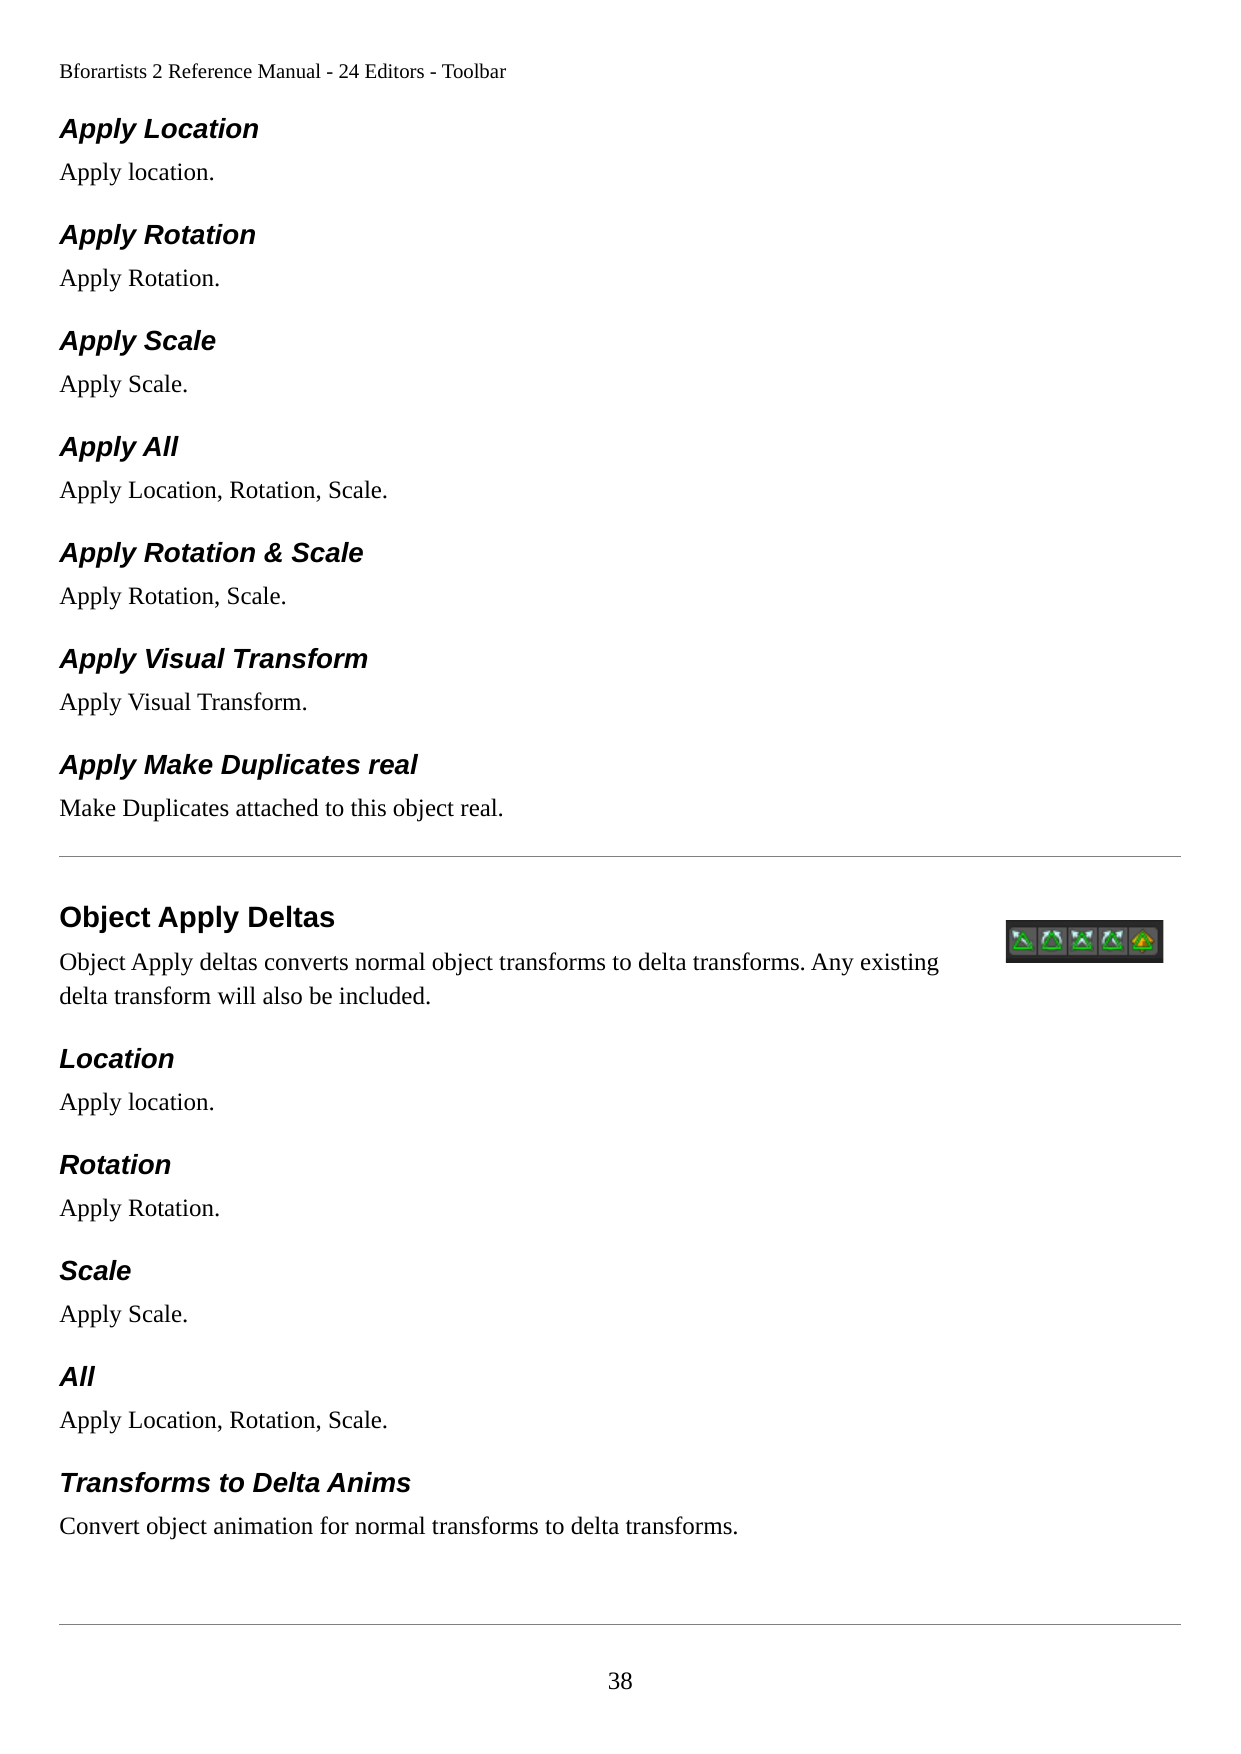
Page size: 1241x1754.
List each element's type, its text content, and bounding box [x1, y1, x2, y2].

subtitle Apply Rotation [59, 218, 1181, 250]
text Apply Rotation, Scale. [59, 581, 1181, 609]
subtitle Apply Make Duplicates real [59, 748, 1181, 780]
text Apply Rotation. [59, 1193, 1181, 1222]
text Object Apply deltas converts normal object transforms to delta transforms. Any existing delta transform will also be included. [59, 947, 1181, 1010]
subtitle Apply Scale [59, 324, 1181, 356]
text Apply Scale. [59, 369, 1181, 398]
text Apply Location, Rotation, Scale. [59, 1405, 1181, 1434]
text Apply location. [59, 157, 1181, 186]
subtitle Scale [59, 1254, 1181, 1286]
subtitle Rotation [59, 1149, 1181, 1181]
text Apply Location, Rotation, Scale. [59, 475, 1181, 503]
subtitle Location [59, 1043, 1181, 1074]
text Make Duplicates attached to this object real. [59, 793, 1181, 821]
text Apply location. [59, 1087, 1181, 1116]
text Convert object animation for normal transforms to delta transforms. [59, 1511, 1181, 1539]
subtitle All [59, 1361, 1181, 1392]
picture [1005, 920, 1164, 963]
subtitle Apply Rotation & Scale [59, 536, 1181, 568]
text Apply Visual Transform. [59, 687, 1181, 715]
subtitle Transforms to Delta Anims [59, 1466, 1181, 1498]
text Apply Rotation. [59, 263, 1181, 292]
subtitle Apply All [59, 430, 1181, 462]
subtitle Apply Location [59, 113, 1181, 144]
subtitle Object Apply Deltas [59, 900, 1181, 934]
subtitle Apply Visual Transform [59, 642, 1181, 674]
text Apply Scale. [59, 1299, 1181, 1328]
